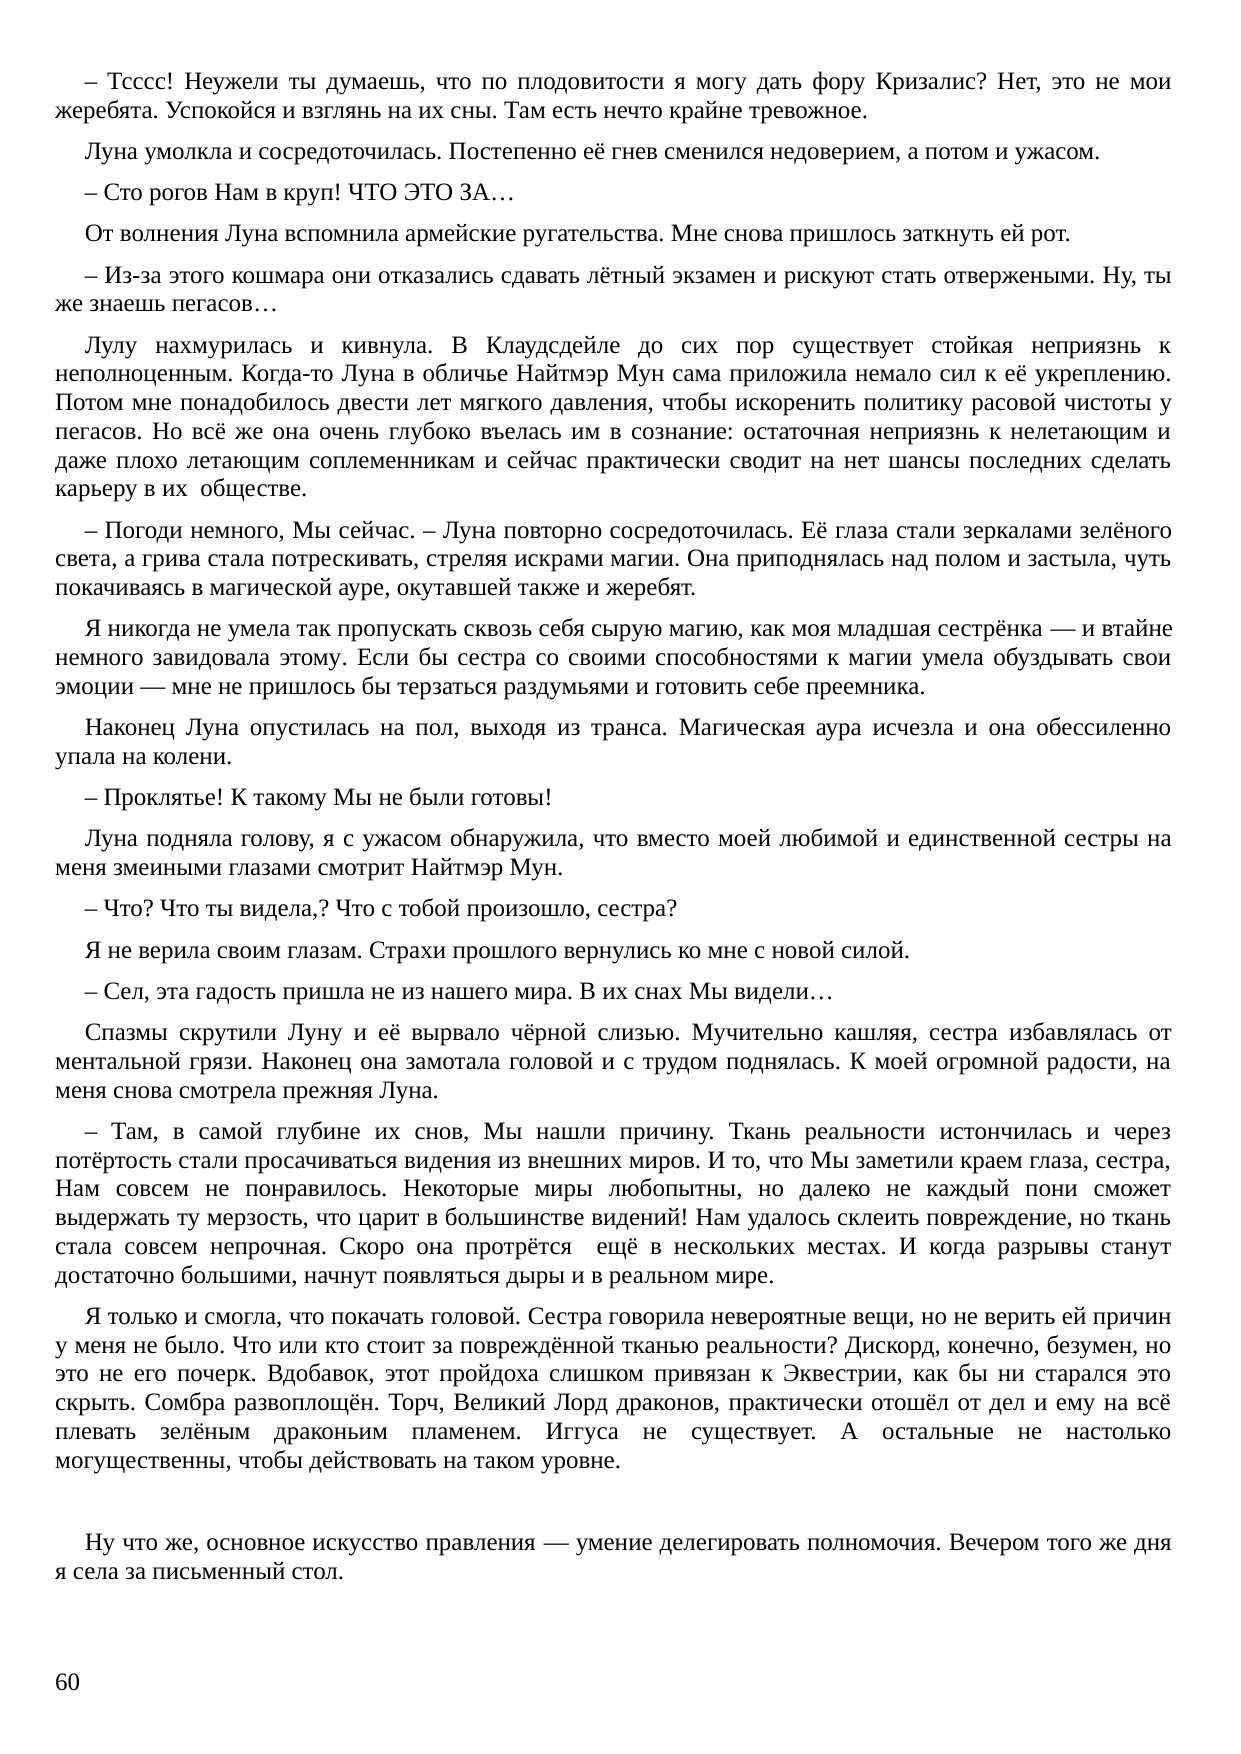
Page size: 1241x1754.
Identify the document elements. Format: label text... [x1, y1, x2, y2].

text – Погоди немного, Мы сейчас. – Луна повторно сосредоточилась. Её глаза стали зеркалами зелёного света, а грива стала потрескивать, стреляя искрами магии. Она приподнялась над полом и застыла, чуть покачиваясь в магической ауре, окутавшей также и жеребят. [55, 515, 1173, 601]
text – Проклятье! К такому Мы не были готовы! [55, 782, 1173, 811]
text – Что? Что ты видела,? Что с тобой произошло, сестра? [55, 893, 1173, 922]
text Я никогда не умела так пропускать сквозь себя сырую магию, как моя младшая сестрёнка — и втайне немного завидовала этому. Если бы сестра со своими способностями к магии умела обуздывать свои эмоции — мне не пришлось бы терзаться раздумьями и готовить себе преемника. [55, 613, 1173, 700]
text Лулу нахмурилась и кивнула. В Клаудсдейле до сих пор существует стойкая неприязнь к неполноценным. Когда-то Луна в обличье Найтмэр Мун сама приложила немало сил к её укреплению. Потом мне понадобилось двести лет мягкого давления, чтобы искоренить политику расовой чистоты у пегасов. Но всё же она очень глубоко въелась им в сознание: остаточная неприязнь к нелетающим и даже плохо летающим соплеменникам и сейчас практически сводит на нет шансы последних сделать карьеру в их обществе. [55, 330, 1173, 502]
text Наконец Луна опустилась на пол, выходя из транса. Магическая аура исчезла и она обессиленно упала на колени. [55, 712, 1173, 770]
text – Из-за этого кошмара они отказались сдавать лётный экзамен и рискуют стать отвержеными. Ну, ты же знаешь пегасов… [55, 260, 1173, 317]
text Я только и смогла, что покачать головой. Сестра говорила невероятные вещи, но не верить ей причин у меня не было. Что или кто стоит за повреждённой тканью реальности? Дискорд, конечно, безумен, но это не его почерк. Вдобавок, этот пройдоха слишком привязан к Эквестрии, как бы ни старался это скрыть. Сомбра развоплощён. Торч, Великий Лорд драконов, практически отошёл от дел и ему на всё плевать зелёным драконьим пламенем. Иггуса не существует. А остальные не настолько могущественны, чтобы действовать на таком уровне. [55, 1301, 1173, 1473]
text Луна подняла голову, я с ужасом обнаружила, что вместо моей любимой и единственной сестры на меня змеиными глазами смотрит Найтмэр Мун. [55, 823, 1173, 881]
text Ну что же, основное искусство правления — умение делегировать полномочия. Вечером того же дня я села за письменный стол. [55, 1527, 1173, 1585]
text – Тсссс! Неужели ты думаешь, что по плодовитости я могу дать фору Кризалис? Нет, это не мои жеребята. Успокойся и взглянь на их сны. Там есть нечто крайне тревожное. [55, 66, 1173, 123]
text – Сел, эта гадость пришла не из нашего мира. В их снах Мы видели… [55, 976, 1173, 1005]
text – Там, в самой глубине их снов, Мы нашли причину. Ткань реальности истончилась и через потёртость стали просачиваться видения из внешних миров. И то, что Мы заметили краем глаза, сестра, Нам совсем не понравилось. Некоторые миры любопытны, но далеко не каждый пони сможет выдержать ту мерзость, что царит в большинстве видений! Нам удалось склеить повреждение, но ткань стала совсем непрочная. Скоро она протрётся ещё в нескольких местах. И когда разрывы станут достаточно большими, начнут появляться дыры и в реальном мире. [55, 1116, 1173, 1288]
text Спазмы скрутили Луну и её вырвало чёрной слизью. Мучительно кашляя, сестра избавлялась от ментальной грязи. Наконец она замотала головой и с трудом поднялась. К моей огромной радости, на меня снова смотрела прежняя Луна. [55, 1017, 1173, 1103]
text – Сто рогов Нам в круп! ЧТО ЭТО ЗА… [55, 177, 1173, 206]
text Я не верила своим глазам. Страхи прошлого вернулись ко мне с новой силой. [55, 935, 1173, 963]
text От волнения Луна вспомнила армейские ругательства. Мне снова пришлось заткнуть ей рот. [55, 218, 1173, 247]
text Луна умолкла и сосредоточилась. Постепенно её гнев сменился недоверием, а потом и ужасом. [55, 136, 1173, 165]
